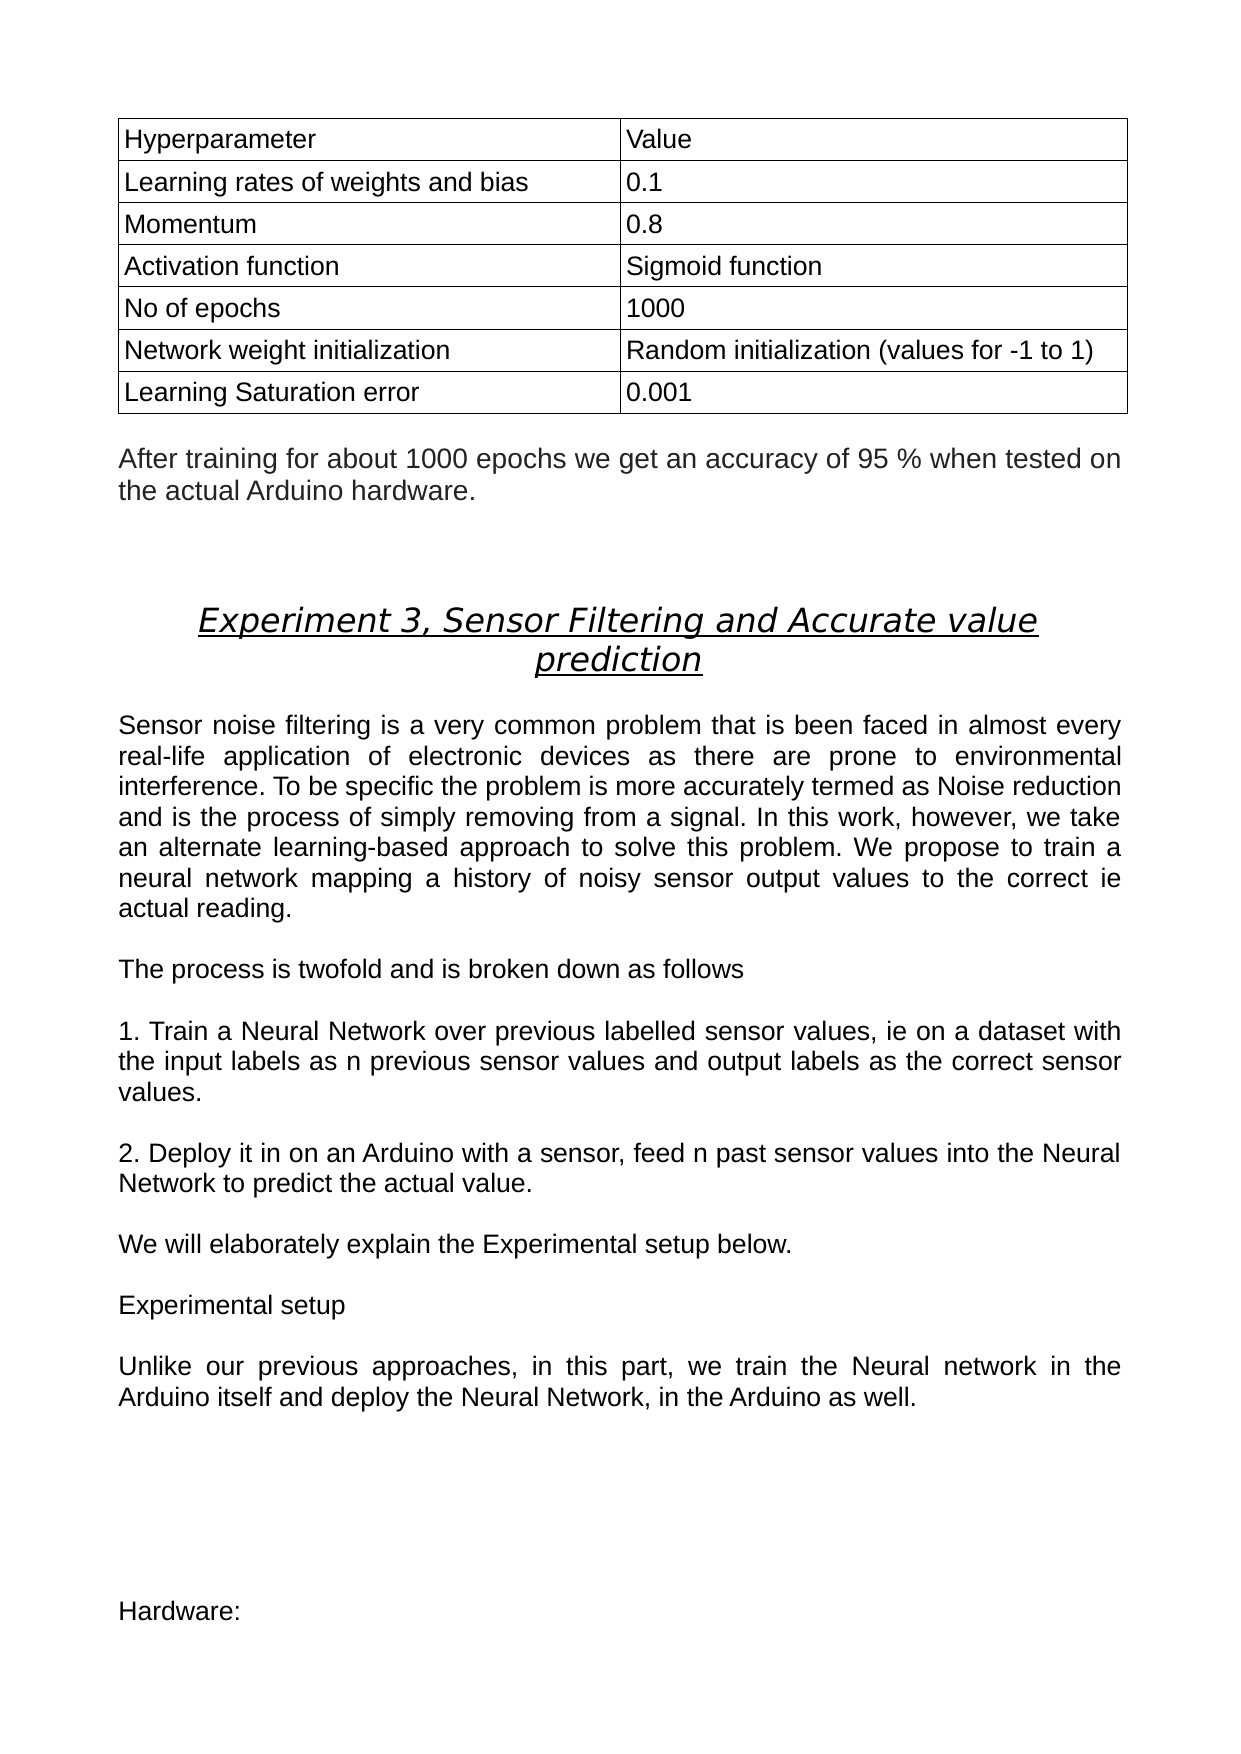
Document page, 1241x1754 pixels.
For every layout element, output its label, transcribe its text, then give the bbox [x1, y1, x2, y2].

table_cell Momentum [119, 203, 620, 244]
text Experimental setup [118, 1290, 1122, 1320]
text After training for about 1000 epochs we get an accuracy of 95 % when tested on the actual Arduino hardware. [118, 442, 1122, 506]
table_cell Activation function [119, 245, 620, 286]
table_cell Sigmoid function [621, 245, 1127, 286]
table_cell Random initialization (values for -1 to 1) [621, 330, 1127, 371]
table_header Hyperparameter [119, 119, 620, 160]
table_cell 0.1 [621, 161, 1127, 202]
table_cell No of epochs [119, 287, 620, 328]
text Experiment 3, Sensor Filtering and Accurate value prediction [118, 602, 1122, 679]
table_cell 0.001 [621, 372, 1127, 413]
table_header Value [621, 119, 1127, 160]
table_cell Learning Saturation error [119, 372, 620, 413]
table_cell Network weight initialization [119, 330, 620, 371]
text 1. Train a Neural Network over previous labelled sensor values, ie on a dataset with the input labels as n previous sensor values and output labels as the correct sensor values. [118, 1015, 1122, 1107]
text 2. Deploy it in on an Arduino with a sensor, feed n past sensor values into the Neural Network to predict the actual value. [118, 1137, 1122, 1198]
text Sensor noise filtering is a very common problem that is been faced in almost every real-life application of electronic devices as there are prone to environmental interference. To be specific the problem is more accurately termed as Noise reduction and is the process of simply removing from a signal. In this work, however, we take an alternate learning-based approach to solve this problem. We propose to train a neural network mapping a history of noisy sensor output values to the correct ie actual reading. [118, 710, 1122, 923]
text We will elaborately explain the Experimental setup below. [118, 1229, 1122, 1259]
text The process is twofold and is broken down as follows [118, 954, 1122, 984]
text Hardware: [118, 1595, 1122, 1626]
table_cell 0.8 [621, 203, 1127, 244]
text Unlike our previous approaches, in this part, we train the Neural network in the Arduino itself and deploy the Neural Network, in the Arduino as well. [118, 1351, 1122, 1412]
table_cell Learning rates of weights and bias [119, 161, 620, 202]
table_cell 1000 [621, 287, 1127, 328]
